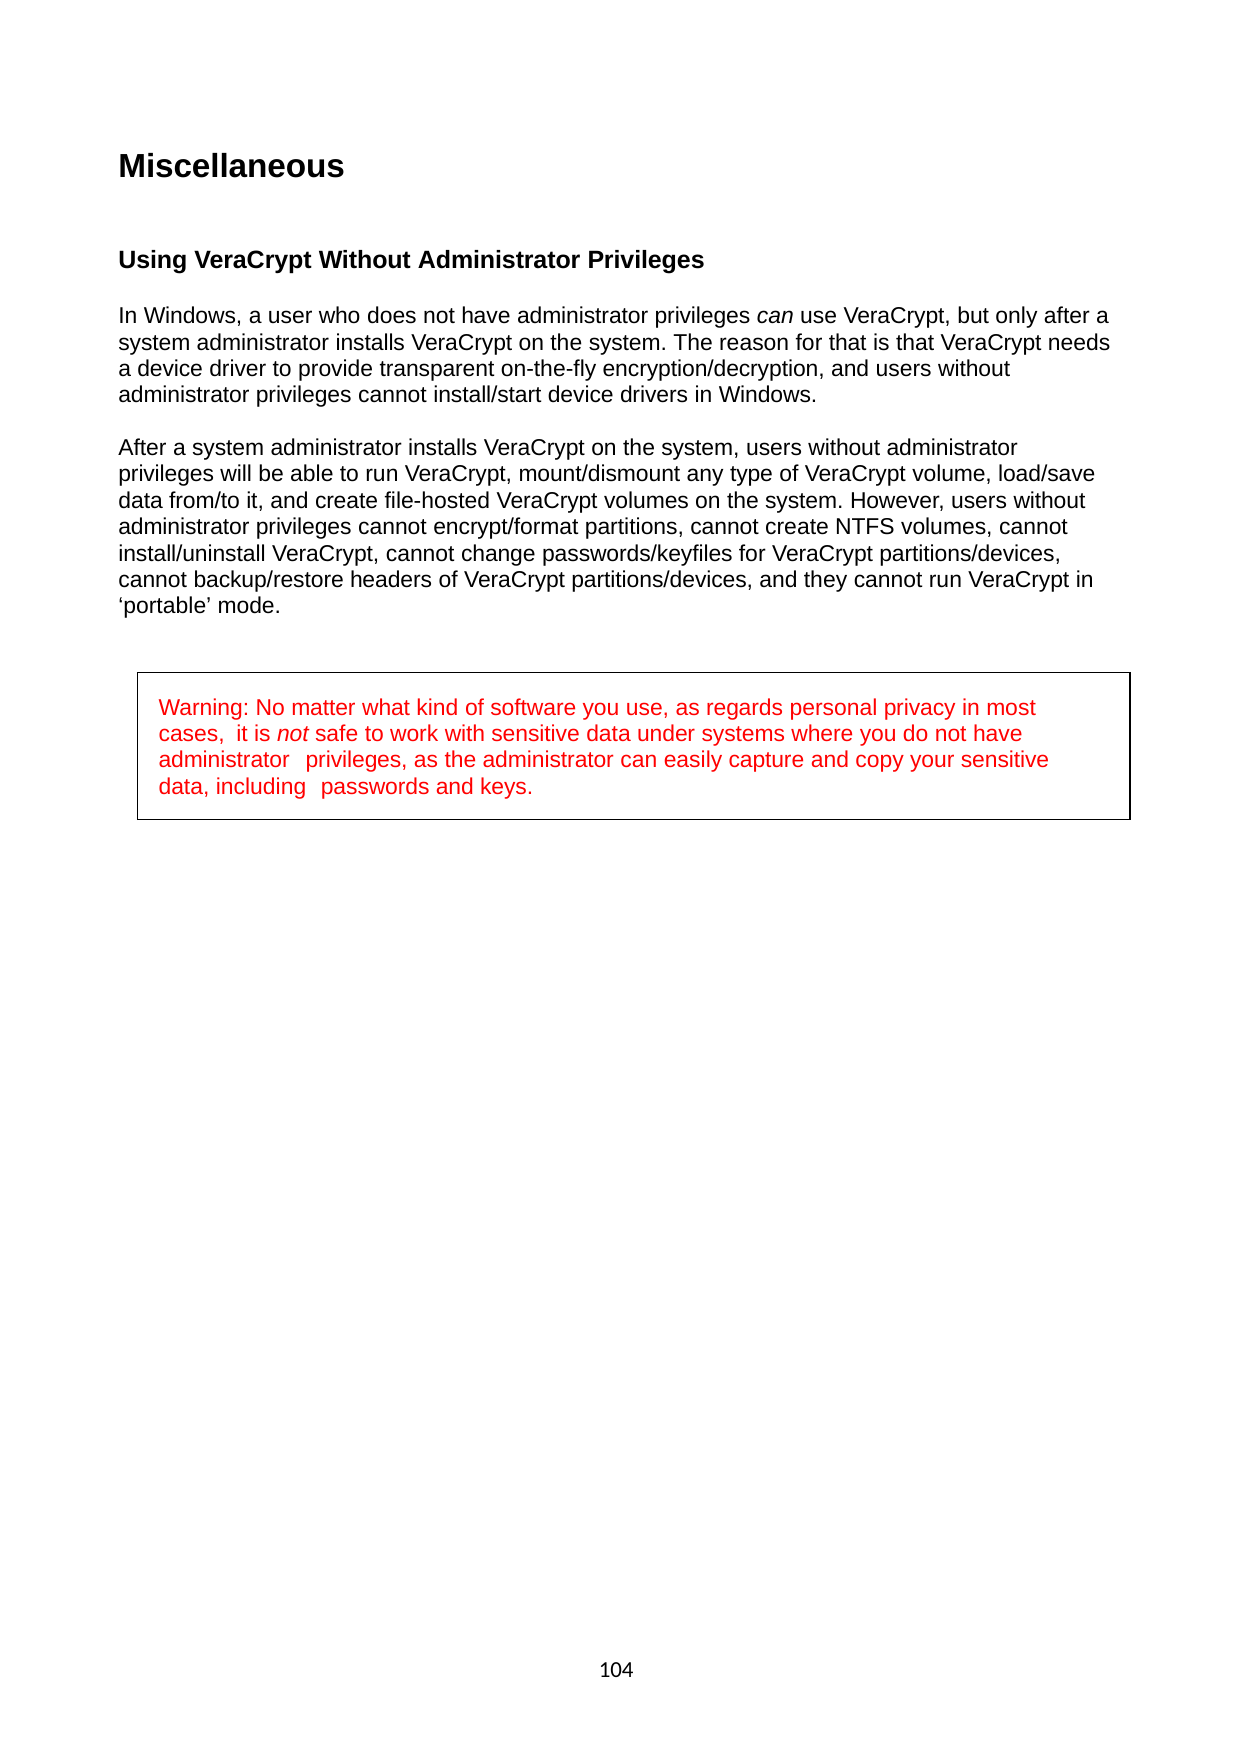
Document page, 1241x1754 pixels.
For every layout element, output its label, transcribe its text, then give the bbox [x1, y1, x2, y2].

subtitle Using VeraCrypt Without Administrator Privileges [118, 245, 1126, 274]
subtitle Miscellaneous [118, 146, 1126, 184]
text In Windows, a user who does not have administrator privileges can use VeraCrypt, but only after a system administrator installs VeraCrypt on the system. The reason for that is that VeraCrypt needs a device driver to provide transparent on-the-fly encryption/decryption, and users without administrator privileges cannot install/start device drivers in Windows. [118, 302, 1112, 408]
text After a system administrator installs VeraCrypt on the system, users without administrator privileges will be able to run VeraCrypt, mount/dismount any type of VeraCrypt volume, load/save data from/to it, and create file-hosted VeraCrypt volumes on the system. However, users without administrator privileges cannot encrypt/format partitions, cannot create NTFS volumes, cannot install/uninstall VeraCrypt, cannot change passwords/keyfiles for VeraCrypt partitions/devices, cannot backup/restore headers of VeraCrypt partitions/devices, and they cannot run VeraCrypt in ‘portable’ mode. [118, 434, 1102, 618]
text Warning: No matter what kind of software you use, as regards personal privacy in most cases, it is not safe to work with sensitive data under systems where you do not have administrator privileges, as the administrator can easily capture and copy your sensitive data, including passwords and keys. [158, 693, 1101, 799]
